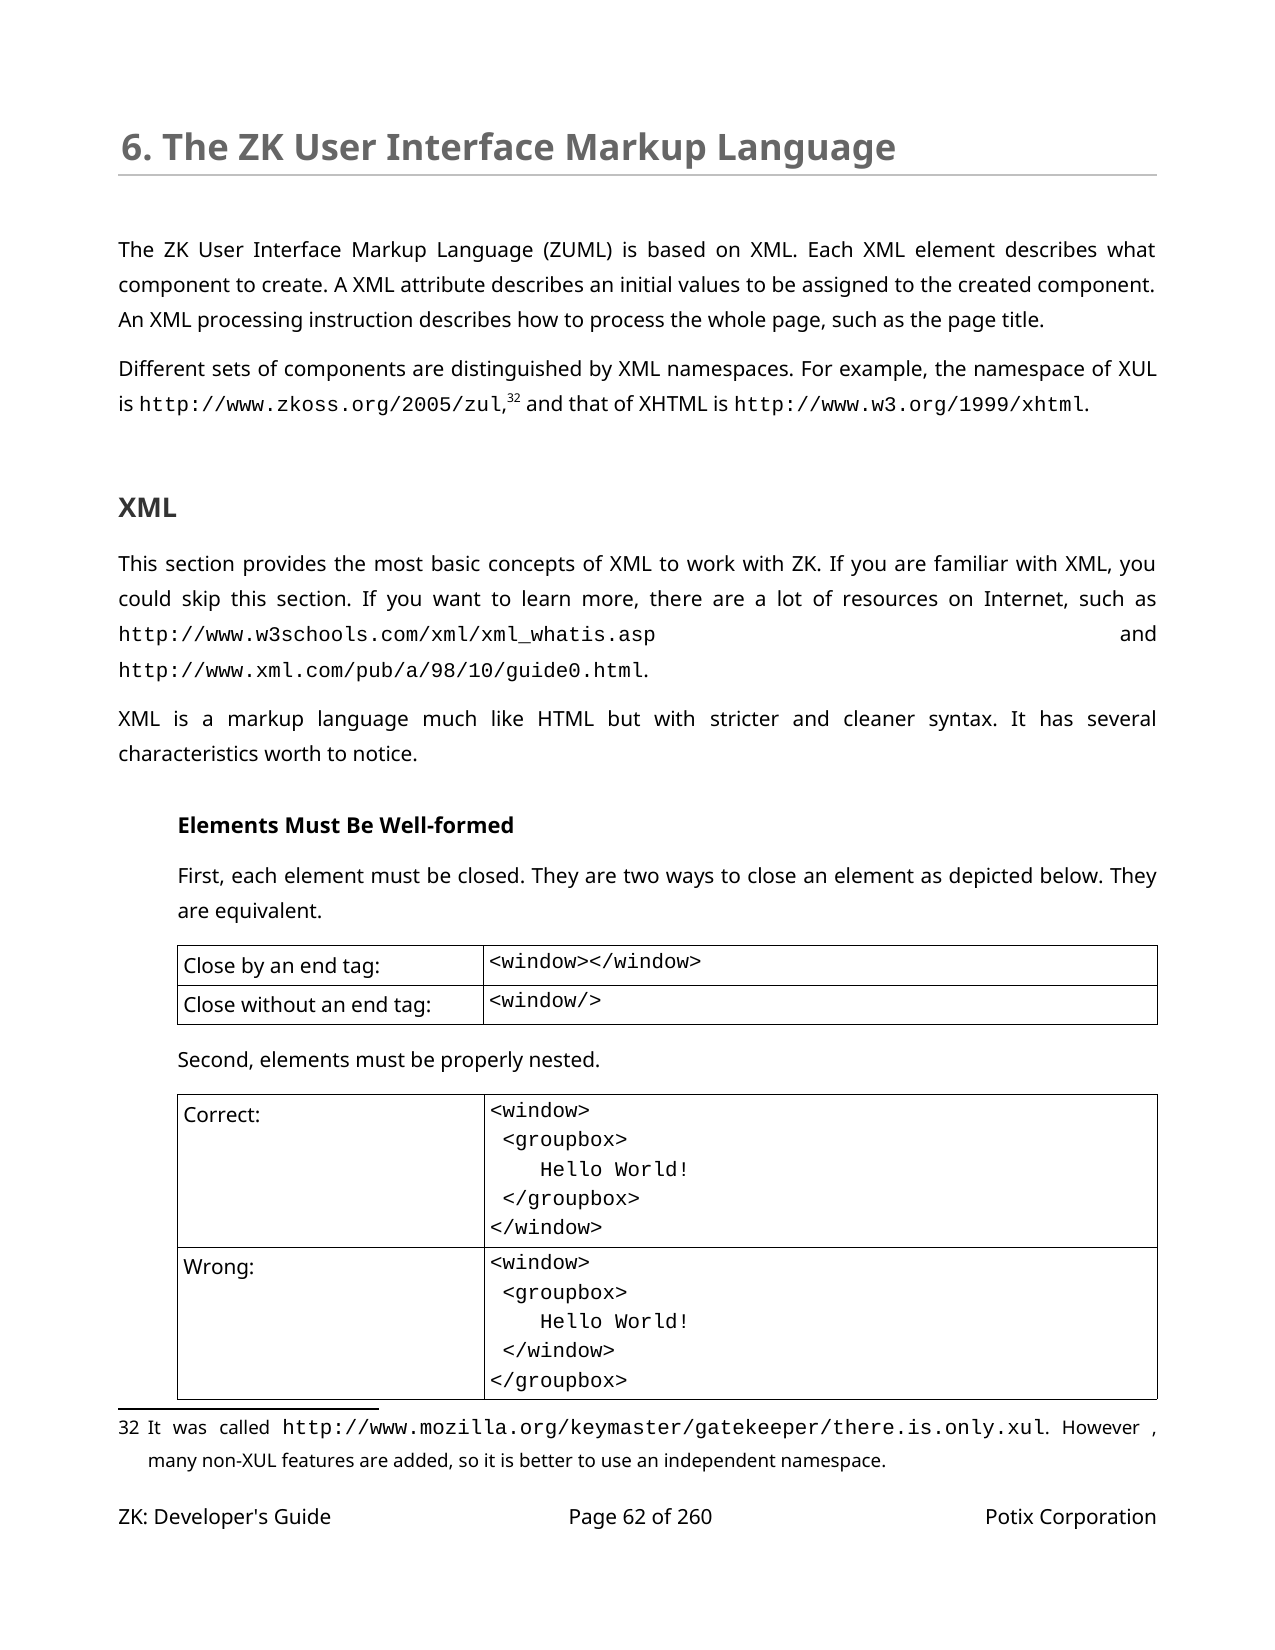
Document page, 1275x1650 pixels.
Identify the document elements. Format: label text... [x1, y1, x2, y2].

text XML is a markup language much like HTML but with stricter and cleaner syntax. It has several characteristics worth to notice. [118, 704, 1157, 768]
text The ZK User Interface Markup Language (ZUML) is based on XML. Each XML element describes what component to create. A XML attribute describes an initial values to be assigned to the created component. An XML processing instruction describes how to process the whole page, such as the page title. [118, 235, 1157, 333]
text It was called http://www.mozilla.org/keymaster/gatekeeper/there.is.only.xul. However , many non-XUL features are added, so it is better to use an independent namespace. [118, 1415, 1157, 1473]
subtitle XML [118, 489, 1157, 526]
table_header Correct: [178, 1095, 484, 1247]
table_cell <window/> [484, 986, 1157, 1024]
table_header <window></window> [484, 946, 1157, 985]
table_cell Wrong: [178, 1248, 484, 1399]
table_cell Close without an end tag: [178, 986, 483, 1024]
table_header <window> <groupbox> Hello World! </groupbox> </window> [485, 1095, 1157, 1247]
table_header Close by an end tag: [178, 946, 483, 985]
subtitle 6. The ZK User Interface Markup Language [118, 118, 1157, 174]
text Different sets of components are distinguished by XML namespaces. For example, the namespace of XUL is http://www.zkoss.org/2005/zul, and that of XHTML is http://www.w3.org/1999/xhtml. [118, 354, 1157, 418]
text Second, elements must be properly nested. [177, 1045, 1157, 1073]
table_cell <window> <groupbox> Hello World! </window> </groupbox> [485, 1248, 1157, 1399]
text First, each element must be closed. They are two ways to close an element as depicted below. They are equivalent. [177, 861, 1157, 924]
subtitle Elements Must Be Well-formed [177, 810, 1157, 840]
text This section provides the most basic concepts of XML to work with ZK. If you are familiar with XML, you could skip this section. If you want to learn more, there are a lot of resources on Internet, such as http://www.w3schools.com/xml/xml_whatis.asp and http://www.xml.com/pub/a/98/10/guide0.html. [118, 549, 1157, 684]
